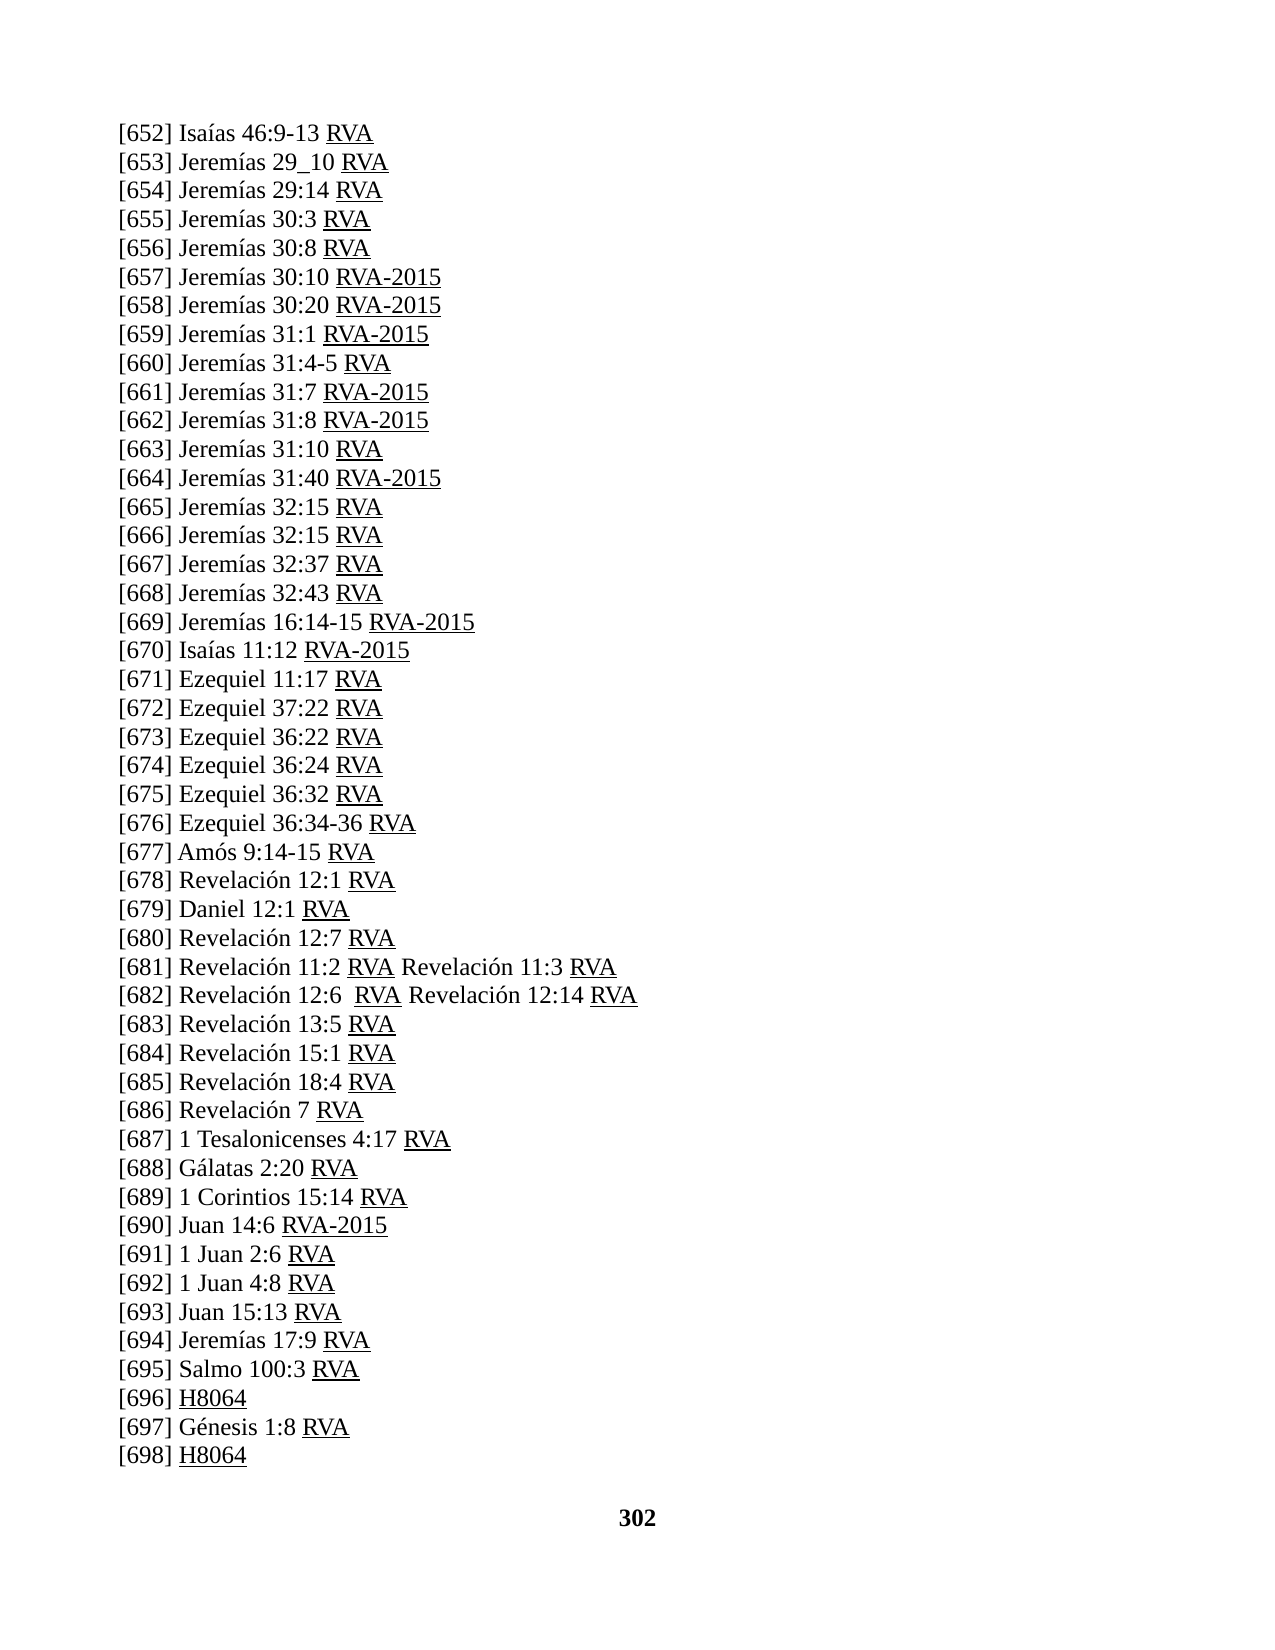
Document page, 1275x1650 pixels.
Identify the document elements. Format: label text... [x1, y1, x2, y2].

text Gálatas 2:20 RVA [118, 1153, 1157, 1182]
text Jeremías 30:20 RVA-2015 [118, 291, 1157, 319]
text Revelación 12:1 RVA [118, 866, 1157, 894]
text Isaías 11:12 RVA-2015 [118, 636, 1157, 664]
text Ezequiel 11:17 RVA [118, 664, 1157, 693]
text Ezequiel 36:34-36 RVA [118, 808, 1157, 837]
text Ezequiel 36:22 RVA [118, 722, 1157, 751]
text Jeremías 17:9 RVA [118, 1326, 1157, 1354]
text Jeremías 30:8 RVA [118, 233, 1157, 262]
text Revelación 15:1 RVA [118, 1038, 1157, 1067]
list Revelación 13:5 RVA [118, 1009, 1157, 1038]
text Jeremías 30:10 RVA-2015 [118, 262, 1157, 291]
text Jeremías 32:15 RVA [118, 492, 1157, 521]
text 1 Corintios 15:14 RVA [118, 1182, 1157, 1211]
text Revelación 12:7 RVA [118, 923, 1157, 952]
text Jeremías 31:4-5 RVA [118, 348, 1157, 377]
text Revelación 7 RVA [118, 1096, 1157, 1124]
text 1 Juan 2:6 RVA [118, 1239, 1157, 1268]
text Jeremías 29:14 RVA [118, 176, 1157, 204]
text Ezequiel 36:32 RVA [118, 779, 1157, 808]
text H8064 [118, 1441, 1157, 1469]
text Jeremías 31:40 RVA-2015 [118, 463, 1157, 492]
text Ezequiel 37:22 RVA [118, 693, 1157, 722]
text Juan 14:6 RVA-2015 [118, 1211, 1157, 1239]
text Jeremías 31:10 RVA [118, 434, 1157, 463]
text Amós 9:14-15 RVA [118, 837, 1157, 866]
text Daniel 12:1 RVA [118, 894, 1157, 923]
text Jeremías 32:37 RVA [118, 549, 1157, 578]
text Isaías 46:9-13 RVA [118, 118, 1157, 147]
text Jeremías 31:8 RVA-2015 [118, 406, 1157, 434]
text H8064 [118, 1383, 1157, 1412]
text Jeremías 16:14-15 RVA-2015 [118, 607, 1157, 636]
text Juan 15:13 RVA [118, 1297, 1157, 1326]
list Revelación 11:2 RVA Revelación 11:3 RVA [118, 952, 1157, 981]
text Jeremías 31:1 RVA-2015 [118, 319, 1157, 348]
text Génesis 1:8 RVA [118, 1412, 1157, 1441]
text Ezequiel 36:24 RVA [118, 751, 1157, 779]
text Salmo 100:3 RVA [118, 1354, 1157, 1383]
text Revelación 18:4 RVA [118, 1067, 1157, 1096]
list Revelación 12:6 RVA Revelación 12:14 RVA [118, 981, 1157, 1009]
text Jeremías 32:43 RVA [118, 578, 1157, 607]
text 1 Tesalonicenses 4:17 RVA [118, 1124, 1157, 1153]
text Jeremías 32:15 RVA [118, 521, 1157, 549]
text Jeremías 31:7 RVA-2015 [118, 377, 1157, 406]
text 1 Juan 4:8 RVA [118, 1268, 1157, 1297]
text Jeremías 29_10 RVA [118, 147, 1157, 176]
text Jeremías 30:3 RVA [118, 204, 1157, 233]
